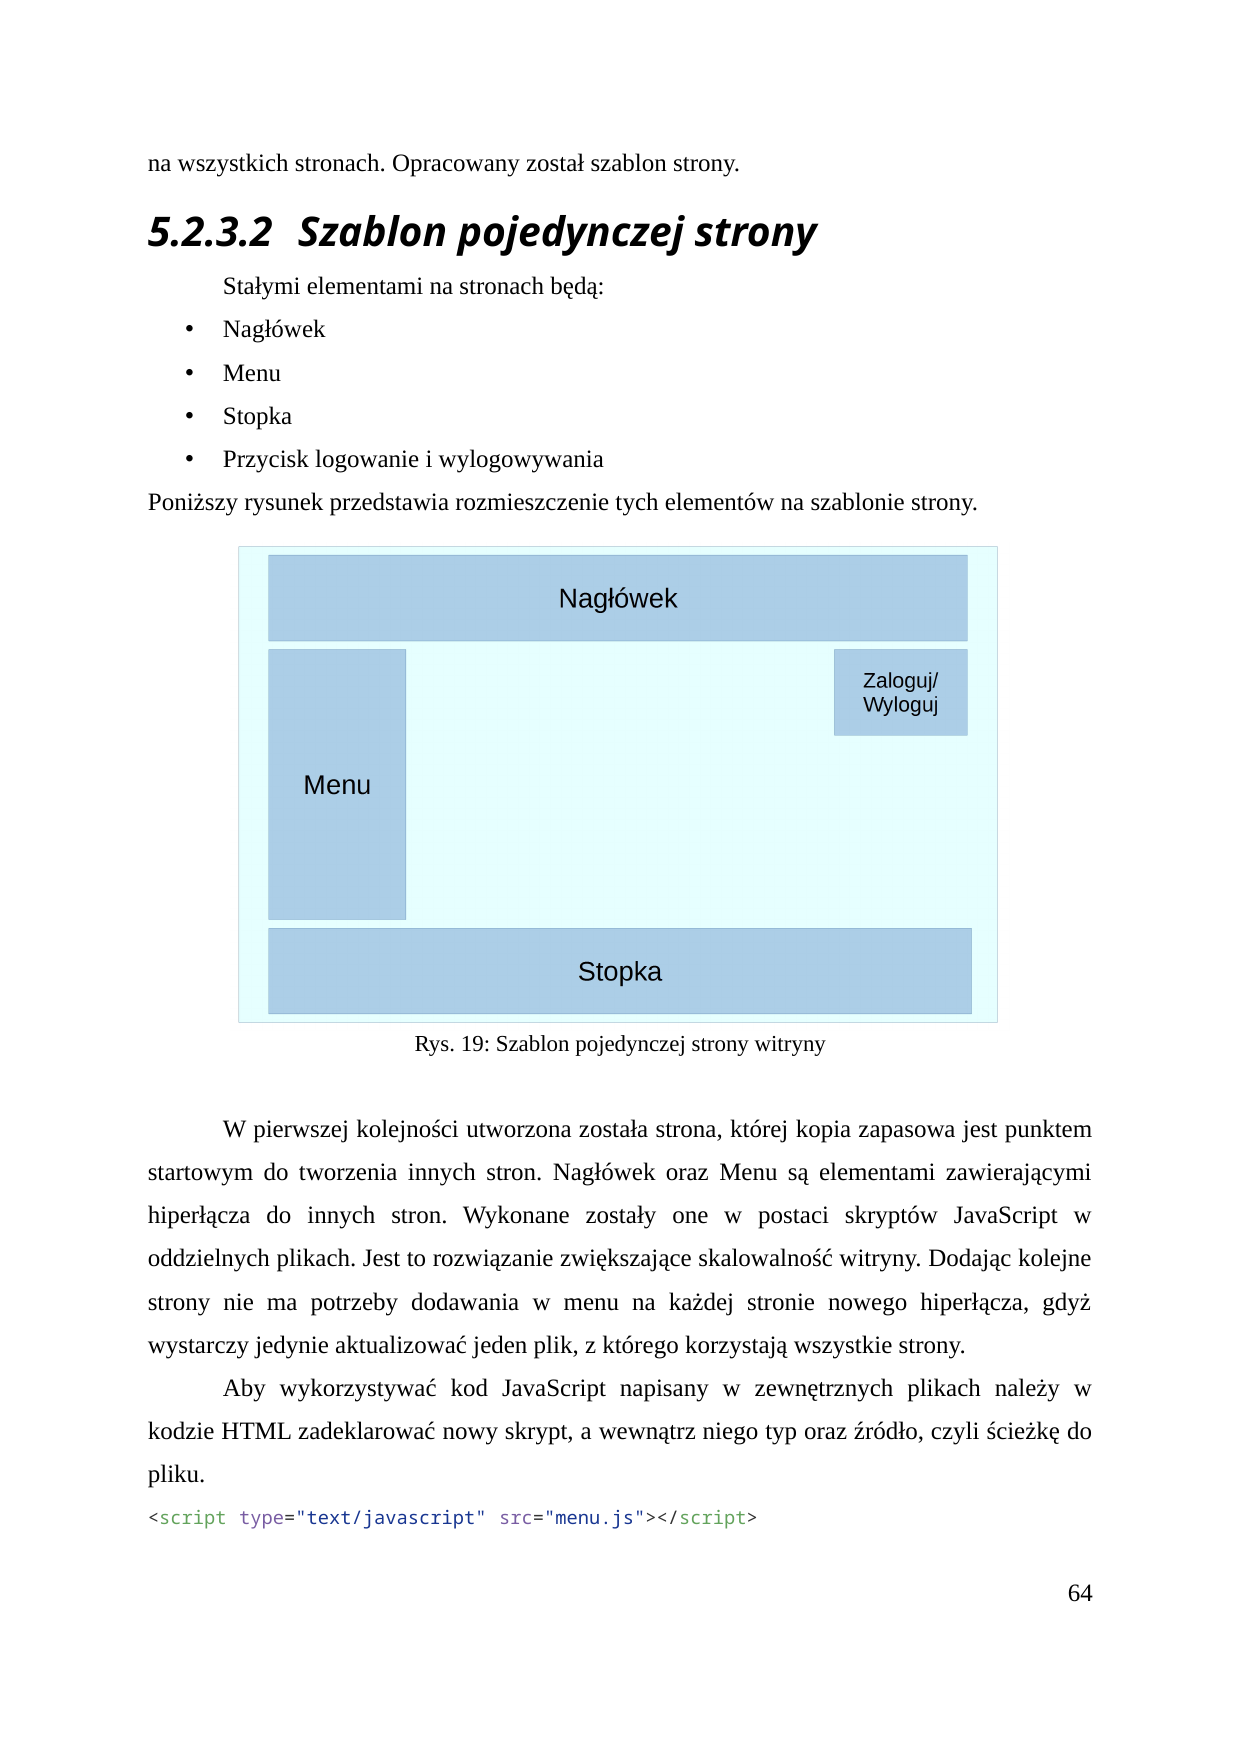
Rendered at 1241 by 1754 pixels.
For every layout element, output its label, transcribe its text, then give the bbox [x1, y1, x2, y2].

list Przycisk logowanie i wylogowywania [185, 444, 1093, 473]
text Rys. 19: Szablon pojedynczej strony witryny [194, 1031, 1046, 1057]
picture [230, 542, 1010, 1031]
text na wszystkich stronach. Opracowany został szablon strony. [148, 148, 1093, 176]
text <script type="text/javascript" src="menu.js"></script> [148, 1502, 1093, 1531]
text W pierwszej kolejności utworzona została strona, której kopia zapasowa jest punktem startowym do tworzenia innych stron. Nagłówek oraz Menu są elementami zawierającymi hiperłącza do innych stron. Wykonane zostały one w postaci skryptów JavaScript w oddzielnych plikach. Jest to rozwiązanie zwiększające skalowalność witryny. Dodając kolejne strony nie ma potrzeby dodawania w menu na każdej stronie nowego hiperłącza, gdyż wystarczy jedynie aktualizować jeden plik, z którego korzystają wszystkie strony. [148, 1114, 1093, 1358]
text Poniższy rysunek przedstawia rozmieszczenie tych elementów na szablonie strony. [148, 487, 1093, 516]
list Menu [185, 358, 1093, 386]
list Nagłówek [185, 314, 1093, 343]
text Aby wykorzystywać kod JavaScript napisany w zewnętrznych plikach należy w kodzie HTML zadeklarować nowy skrypt, a wewnątrz niego typ oraz źródło, czyli ścieżkę do pliku. [148, 1373, 1093, 1488]
list Stopka [185, 401, 1093, 429]
subtitle Szablon pojedynczej strony [148, 203, 1093, 259]
text Stałymi elementami na stronach będą: [148, 271, 1093, 300]
